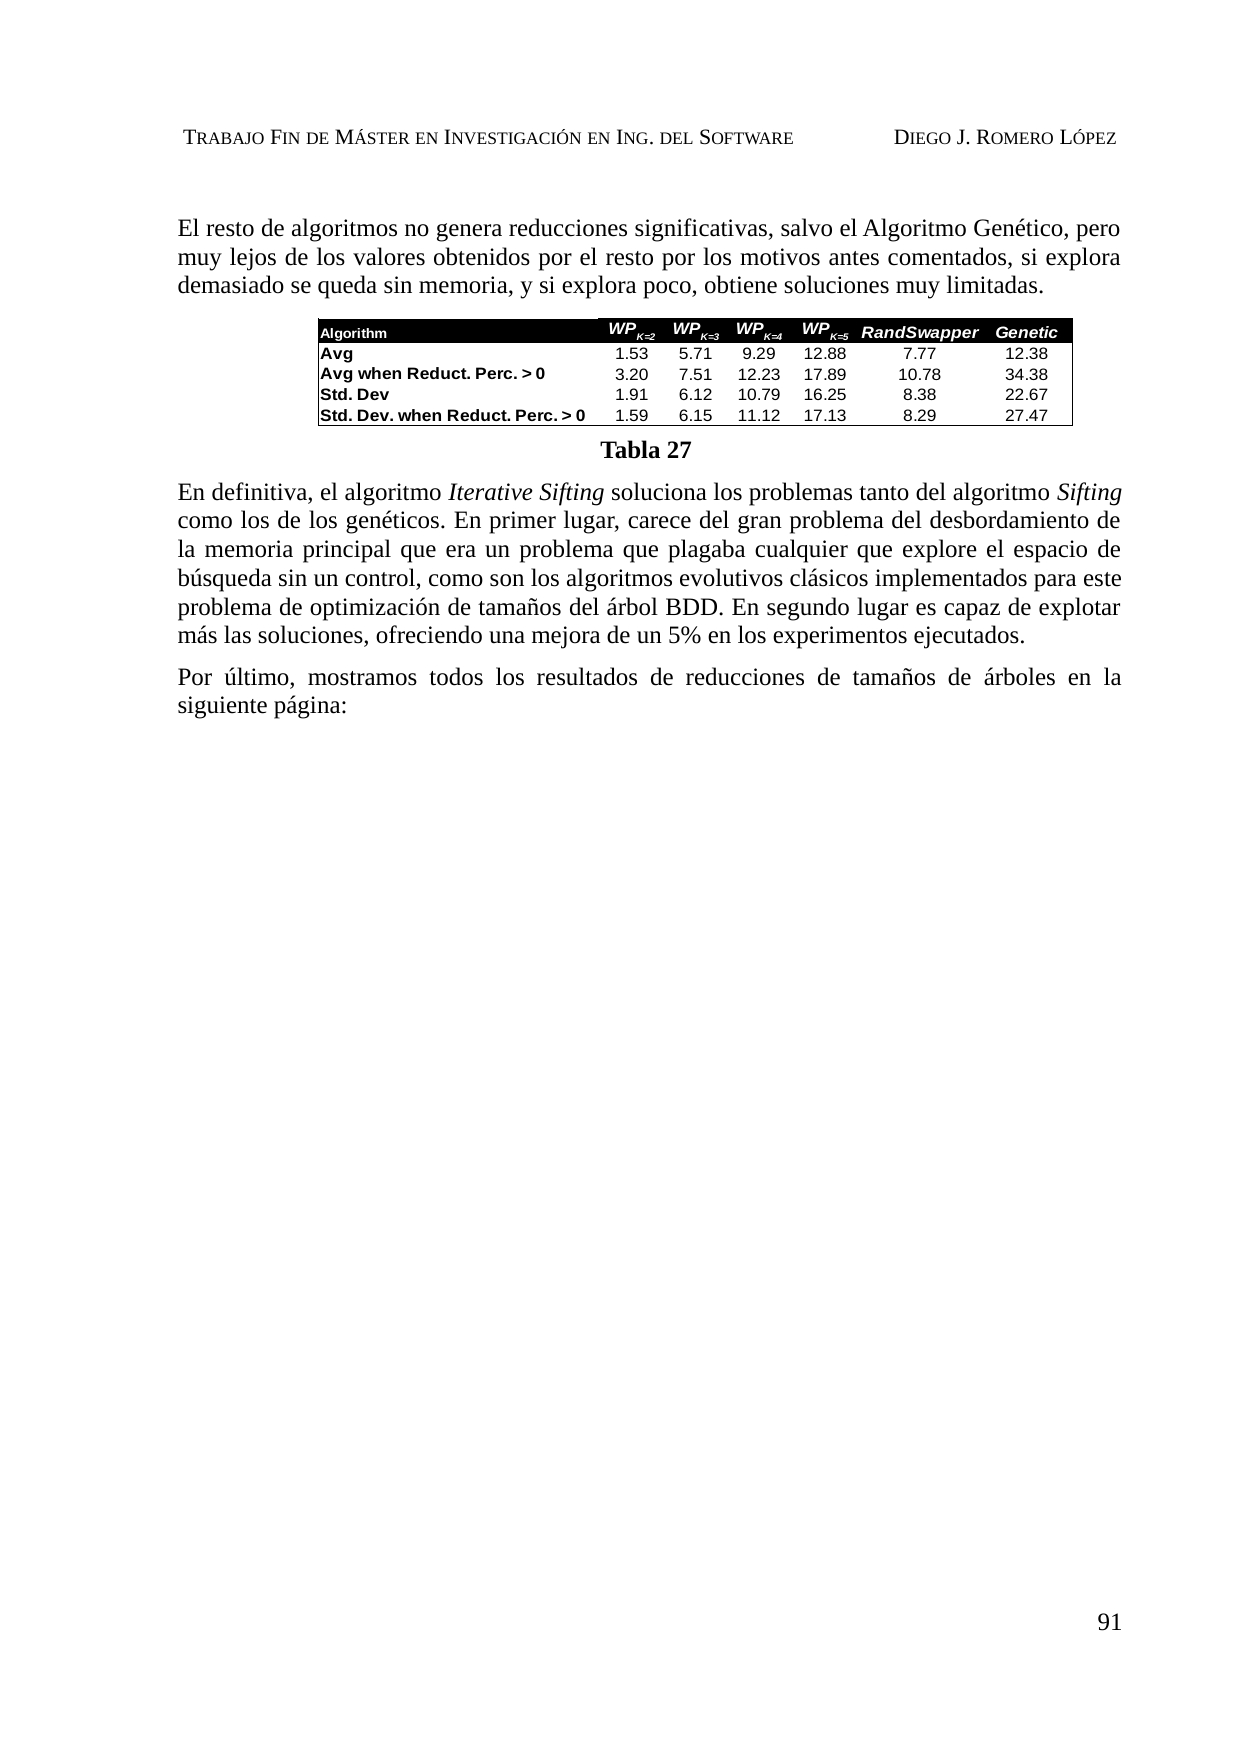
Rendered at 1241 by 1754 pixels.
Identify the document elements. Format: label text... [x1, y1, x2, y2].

text En definitiva, el algoritmo Iterative Sifting soluciona los problemas tanto del algoritmo Sifting como los de los genéticos. En primer lugar, carece del gran problema del desbordamiento de la memoria principal que era un problema que plagaba cualquier que explore el espacio de búsqueda sin un control, como son los algoritmos evolutivos clásicos implementados para este problema de optimización de tamaños del árbol BDD. En segundo lugar es capaz de explotar más las soluciones, ofreciendo una mejora de un 5% en los experimentos ejecutados. [177, 477, 1122, 649]
text Por último, mostramos todos los resultados de reducciones de tamaños de árboles en la siguiente página: [177, 662, 1122, 719]
text El resto de algoritmos no genera reducciones significativas, salvo el Algoritmo Genético, pero muy lejos de los valores obtenidos por el resto por los motivos antes comentados, si explora demasiado se queda sin memoria, y si explora poco, obtiene soluciones muy limitadas. [177, 213, 1122, 299]
